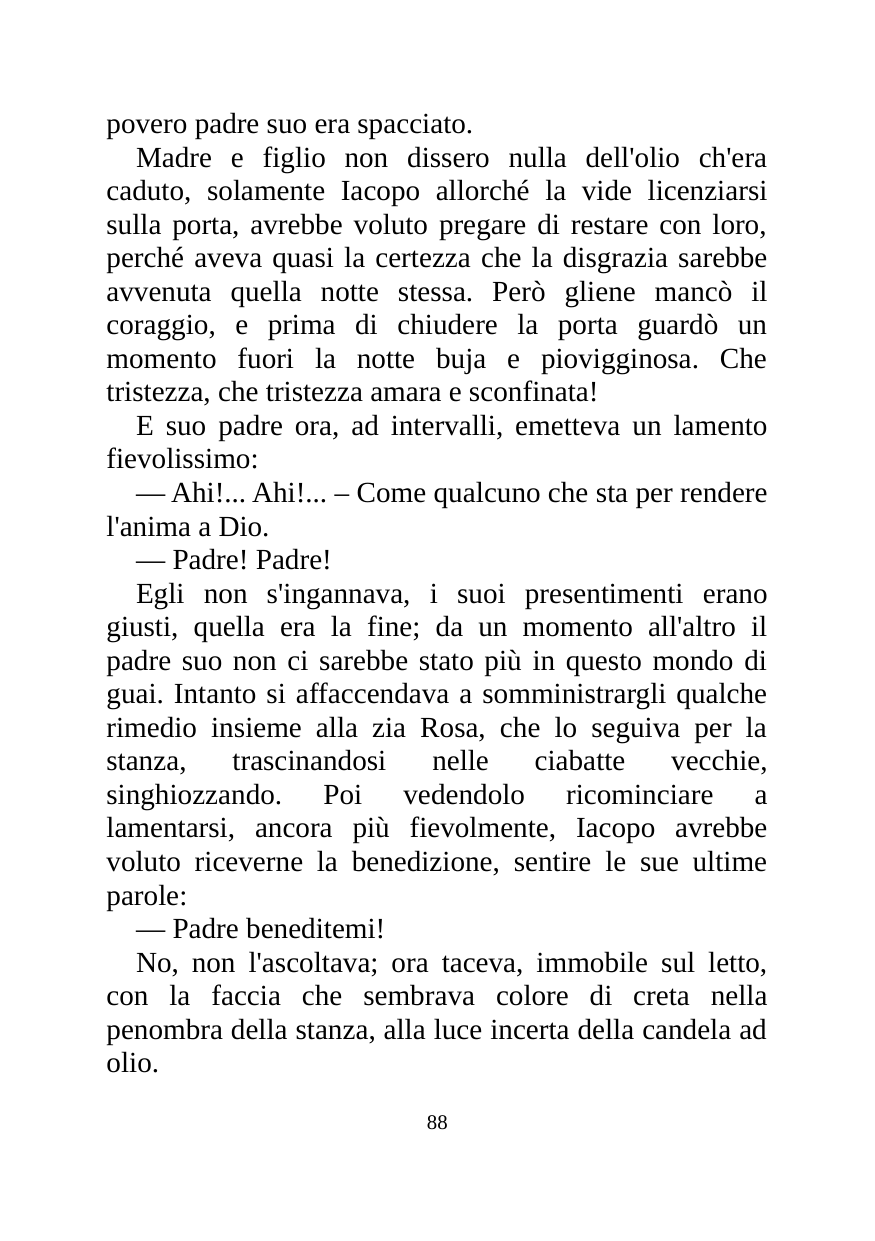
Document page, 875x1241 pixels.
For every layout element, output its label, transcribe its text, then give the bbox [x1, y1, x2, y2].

text — Padre! Padre! [106, 542, 768, 576]
text povero padre suo era spacciato. [106, 106, 768, 140]
text Egli non s'ingannava, i suoi presentimenti erano giusti, quella era la fine; da un momento all'altro il padre suo non ci sarebbe stato più in questo mondo di guai. Intanto si affaccendava a somministrargli qualche rimedio insieme alla zia Rosa, che lo seguiva per la stanza, trascinandosi nelle ciabatte vecchie, singhiozzando. Poi vedendolo ricominciare a lamentarsi, ancora più fievolmente, Iacopo avrebbe voluto riceverne la benedizione, sentire le sue ultime parole: [106, 576, 768, 911]
text Madre e figlio non dissero nulla dell'olio ch'era caduto, solamente Iacopo allorché la vide licenziarsi sulla porta, avrebbe voluto pregare di restare con loro, perché aveva quasi la certezza che la disgrazia sarebbe avvenuta quella notte stessa. Però gliene mancò il coraggio, e prima di chiudere la porta guardò un momento fuori la notte buja e piovigginosa. Che tristezza, che tristezza amara e sconfinata! [106, 140, 768, 408]
text E suo padre ora, ad intervalli, emetteva un lamento fievolissimo: [106, 408, 768, 475]
text — Padre beneditemi! [106, 911, 768, 945]
text No, non l'ascoltava; ora taceva, immobile sul letto, con la faccia che sembrava colore di creta nella penombra della stanza, alla luce incerta della candela ad olio. [106, 945, 768, 1079]
text — Ahi!... Ahi!... – Come qualcuno che sta per rendere l'anima a Dio. [106, 475, 768, 542]
